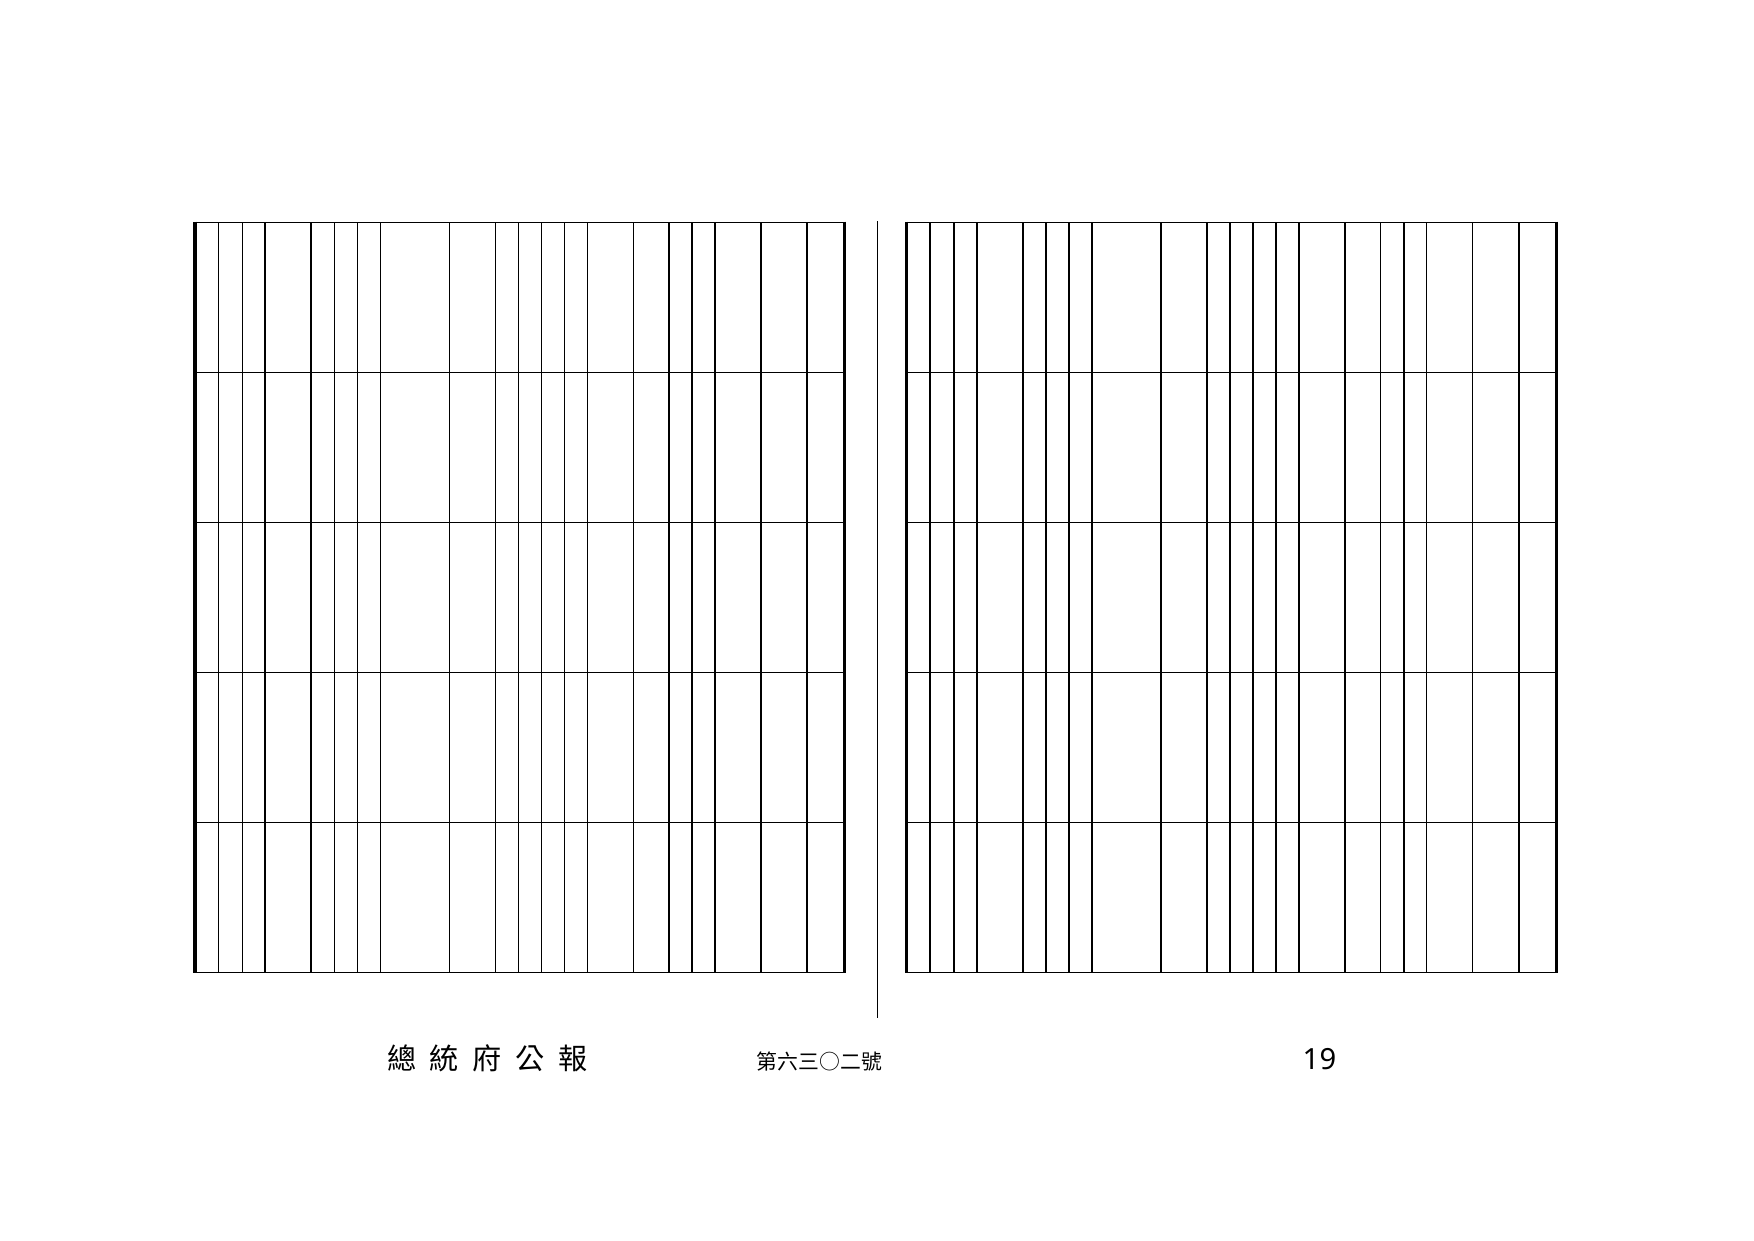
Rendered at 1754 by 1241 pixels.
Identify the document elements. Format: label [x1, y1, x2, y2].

table_cell [1070, 223, 1091, 372]
table_cell [931, 223, 953, 372]
table_cell [519, 673, 541, 822]
table_cell [1000, 373, 1022, 522]
table_cell [312, 523, 334, 672]
table_cell [1208, 823, 1229, 972]
table_cell [1047, 223, 1068, 372]
table_cell [1405, 523, 1426, 672]
table_cell [955, 223, 976, 372]
table_cell [1381, 373, 1403, 522]
table_cell [1231, 373, 1252, 522]
table_cell [243, 523, 264, 672]
table_cell [426, 223, 449, 372]
table_cell [670, 223, 691, 372]
table_cell [762, 223, 784, 372]
table_cell [1450, 673, 1472, 822]
table_cell [1184, 823, 1206, 972]
table_cell [1346, 523, 1380, 672]
table_cell [1473, 373, 1496, 522]
table_cell [1322, 523, 1344, 672]
table_cell [693, 823, 714, 972]
table_cell [243, 823, 264, 972]
table_cell [693, 373, 714, 522]
table_cell [908, 223, 929, 372]
table_cell [1115, 673, 1138, 822]
table_cell [784, 373, 806, 522]
table_cell [519, 523, 541, 672]
table_cell [1093, 373, 1115, 522]
table_cell [1405, 223, 1426, 372]
table_cell [808, 823, 843, 972]
table_cell [1496, 673, 1518, 822]
table_cell [312, 223, 334, 372]
table_cell [588, 523, 611, 672]
table_cell [266, 373, 288, 522]
table_cell [1231, 823, 1252, 972]
table_cell [1184, 373, 1206, 522]
table_cell [1162, 673, 1184, 822]
table_cell [381, 223, 403, 372]
table_cell [1322, 373, 1344, 522]
table_cell [716, 373, 738, 522]
table_cell [1473, 223, 1496, 372]
table_cell [588, 673, 611, 822]
table_cell [358, 223, 380, 372]
table_cell [473, 523, 495, 672]
table_cell [288, 673, 310, 822]
table_cell [219, 523, 242, 672]
table_cell [335, 223, 357, 372]
table_cell [403, 823, 426, 972]
table_cell [1427, 523, 1450, 672]
table_cell [1346, 223, 1380, 372]
table_cell [1138, 373, 1160, 522]
table_cell [1093, 673, 1115, 822]
table_cell [978, 673, 1000, 822]
table_cell [1115, 523, 1138, 672]
table_cell [1520, 373, 1555, 522]
table_cell [450, 523, 472, 672]
table_cell [1000, 823, 1022, 972]
table_cell [565, 523, 587, 672]
table_cell [1024, 373, 1045, 522]
table_cell [565, 223, 587, 372]
table_cell [1496, 823, 1518, 972]
table_cell [784, 673, 806, 822]
table_cell [611, 673, 633, 822]
table_cell [450, 673, 472, 822]
table_cell [219, 673, 242, 822]
table_cell [978, 523, 1000, 672]
table_cell [197, 673, 218, 822]
table_cell [908, 523, 929, 672]
table_cell [1427, 823, 1450, 972]
table_cell [426, 373, 449, 522]
table_cell [381, 523, 403, 672]
table_cell [1208, 223, 1229, 372]
table_cell [1346, 673, 1380, 822]
table_cell [403, 373, 426, 522]
table_cell [473, 373, 495, 522]
table_cell [335, 823, 357, 972]
table_cell [762, 673, 784, 822]
table_cell [978, 223, 1000, 372]
table_cell [426, 523, 449, 672]
table_cell [1300, 223, 1322, 372]
table_cell [1450, 823, 1472, 972]
table_cell [403, 523, 426, 672]
table_cell [1208, 373, 1229, 522]
table_cell [1405, 373, 1426, 522]
table_cell [219, 823, 242, 972]
table_cell [542, 673, 564, 822]
table_cell [1346, 823, 1380, 972]
table_cell [1047, 823, 1068, 972]
table_cell [473, 673, 495, 822]
table_cell [908, 823, 929, 972]
table_cell [403, 223, 426, 372]
table_cell [288, 523, 310, 672]
table_cell [784, 823, 806, 972]
table_cell [955, 823, 976, 972]
table_cell [1520, 223, 1555, 372]
table_cell [565, 673, 587, 822]
table_cell [1496, 223, 1518, 372]
table_cell [808, 673, 843, 822]
table_cell [1322, 223, 1344, 372]
table_cell [1024, 223, 1045, 372]
table_cell [1231, 673, 1252, 822]
table_cell [243, 673, 264, 822]
table_cell [1427, 373, 1450, 522]
table_cell [403, 673, 426, 822]
table_cell [1047, 523, 1068, 672]
table_cell [1231, 223, 1252, 372]
table_cell [1300, 673, 1322, 822]
table_cell [634, 373, 668, 522]
table_cell [931, 373, 953, 522]
table_cell [1381, 223, 1403, 372]
table_cell [266, 523, 288, 672]
table_cell [358, 373, 380, 522]
table_cell [197, 373, 218, 522]
table_cell [335, 673, 357, 822]
table_cell [1381, 823, 1403, 972]
table_cell [542, 373, 564, 522]
table_cell [1115, 823, 1138, 972]
table_cell [1520, 823, 1555, 972]
table_cell [381, 823, 403, 972]
table_cell [496, 673, 518, 822]
table_cell [335, 523, 357, 672]
table_cell [1520, 523, 1555, 672]
table_cell [1024, 673, 1045, 822]
table_cell [1450, 223, 1472, 372]
table_cell [1254, 673, 1275, 822]
table_cell [670, 823, 691, 972]
table_cell [219, 223, 242, 372]
table_cell [1184, 673, 1206, 822]
table_cell [450, 223, 472, 372]
table_cell [1162, 823, 1184, 972]
table_cell [670, 373, 691, 522]
table_cell [1520, 673, 1555, 822]
table_cell [588, 373, 611, 522]
table_cell [978, 373, 1000, 522]
table_cell [496, 823, 518, 972]
table_cell [197, 823, 218, 972]
table_cell [1070, 673, 1091, 822]
table_cell [1208, 673, 1229, 822]
table_cell [1047, 673, 1068, 822]
table_cell [1093, 823, 1115, 972]
table_cell [693, 673, 714, 822]
table_cell [1162, 373, 1184, 522]
table_cell [693, 523, 714, 672]
table_cell [1254, 523, 1275, 672]
table_cell [955, 523, 976, 672]
table_cell [978, 823, 1000, 972]
table_cell [1277, 673, 1298, 822]
table_cell [1300, 373, 1322, 522]
table_cell [588, 823, 611, 972]
table_cell [496, 523, 518, 672]
table_cell [1322, 673, 1344, 822]
table_cell [496, 223, 518, 372]
table_cell [1473, 673, 1496, 822]
table_cell [1138, 823, 1160, 972]
table_cell [243, 373, 264, 522]
table_cell [738, 523, 760, 672]
table_cell [473, 823, 495, 972]
table_cell [496, 373, 518, 522]
table_cell [1254, 823, 1275, 972]
table_cell [1138, 673, 1160, 822]
table_cell [335, 373, 357, 522]
table_cell [1000, 673, 1022, 822]
table_cell [1277, 223, 1298, 372]
table_cell [473, 223, 495, 372]
table_cell [266, 673, 288, 822]
table_cell [588, 223, 611, 372]
table_cell [716, 673, 738, 822]
table_cell [1346, 373, 1380, 522]
table_cell [1450, 373, 1472, 522]
table_cell [1427, 673, 1450, 822]
table_cell [738, 373, 760, 522]
table_cell [426, 673, 449, 822]
table_cell [693, 223, 714, 372]
table_cell [358, 823, 380, 972]
table_cell [312, 673, 334, 822]
table_cell [312, 823, 334, 972]
table_cell [542, 523, 564, 672]
table_cell [288, 373, 310, 522]
table_cell [1300, 823, 1322, 972]
table_cell [634, 823, 668, 972]
table_cell [716, 823, 738, 972]
table_cell [1231, 523, 1252, 672]
table_cell [381, 673, 403, 822]
table_cell [955, 373, 976, 522]
table_cell [808, 373, 843, 522]
table_cell [1000, 523, 1022, 672]
table_cell [1381, 673, 1403, 822]
table_cell [784, 223, 806, 372]
table_cell [670, 673, 691, 822]
table_cell [611, 223, 633, 372]
table_cell [808, 223, 843, 372]
table_cell [931, 823, 953, 972]
table_cell [716, 223, 738, 372]
table_cell [784, 523, 806, 672]
table_cell [288, 223, 310, 372]
table_cell [1473, 823, 1496, 972]
table_cell [1300, 523, 1322, 672]
table_cell [266, 223, 288, 372]
table_cell [1115, 373, 1138, 522]
table_cell [1024, 523, 1045, 672]
table_cell [565, 373, 587, 522]
table_cell [519, 823, 541, 972]
table_cell [931, 523, 953, 672]
table_cell [542, 823, 564, 972]
table_cell [243, 223, 264, 372]
table_cell [197, 223, 218, 372]
table_cell [1047, 373, 1068, 522]
table_cell [611, 373, 633, 522]
table_cell [1254, 223, 1275, 372]
table_cell [1138, 223, 1160, 372]
table_cell [1254, 373, 1275, 522]
table_cell [519, 373, 541, 522]
table_cell [808, 523, 843, 672]
table_cell [1496, 523, 1518, 672]
table_cell [670, 523, 691, 672]
table_cell [1093, 223, 1115, 372]
table_cell [762, 823, 784, 972]
table_cell [312, 373, 334, 522]
table_cell [1162, 523, 1184, 672]
table_cell [450, 373, 472, 522]
table_cell [1138, 523, 1160, 672]
table_cell [1405, 673, 1426, 822]
table_cell [1184, 523, 1206, 672]
table_cell [266, 823, 288, 972]
table_cell [1277, 523, 1298, 672]
table_cell [542, 223, 564, 372]
table_cell [1115, 223, 1138, 372]
table_cell [1496, 373, 1518, 522]
table_cell [197, 523, 218, 672]
table_cell [1405, 823, 1426, 972]
table_cell [219, 373, 242, 522]
table_cell [288, 823, 310, 972]
table_cell [1070, 373, 1091, 522]
table_cell [1070, 823, 1091, 972]
table_cell [1184, 223, 1206, 372]
table_cell [634, 523, 668, 672]
table_cell [1322, 823, 1344, 972]
table_cell [565, 823, 587, 972]
table_cell [1162, 223, 1184, 372]
table_cell [1277, 823, 1298, 972]
table_cell [1450, 523, 1472, 672]
table_cell [1070, 523, 1091, 672]
table_cell [762, 373, 784, 522]
table_cell [738, 673, 760, 822]
table_cell [381, 373, 403, 522]
table_cell [519, 223, 541, 372]
table_cell [908, 373, 929, 522]
table_cell [762, 523, 784, 672]
table_cell [955, 673, 976, 822]
table_cell [358, 673, 380, 822]
table_cell [908, 673, 929, 822]
table_cell [1277, 373, 1298, 522]
table_cell [931, 673, 953, 822]
table_cell [738, 223, 760, 372]
table_cell [1381, 523, 1403, 672]
table_cell [1473, 523, 1496, 672]
table_cell [611, 523, 633, 672]
table_cell [611, 823, 633, 972]
table_cell [1000, 223, 1022, 372]
table_cell [358, 523, 380, 672]
table_cell [1093, 523, 1115, 672]
table_cell [716, 523, 738, 672]
table_cell [1208, 523, 1229, 672]
table_cell [738, 823, 760, 972]
table_cell [426, 823, 449, 972]
table_cell [634, 223, 668, 372]
table_cell [450, 823, 472, 972]
table_cell [634, 673, 668, 822]
table_cell [1427, 223, 1450, 372]
table_cell [1024, 823, 1045, 972]
